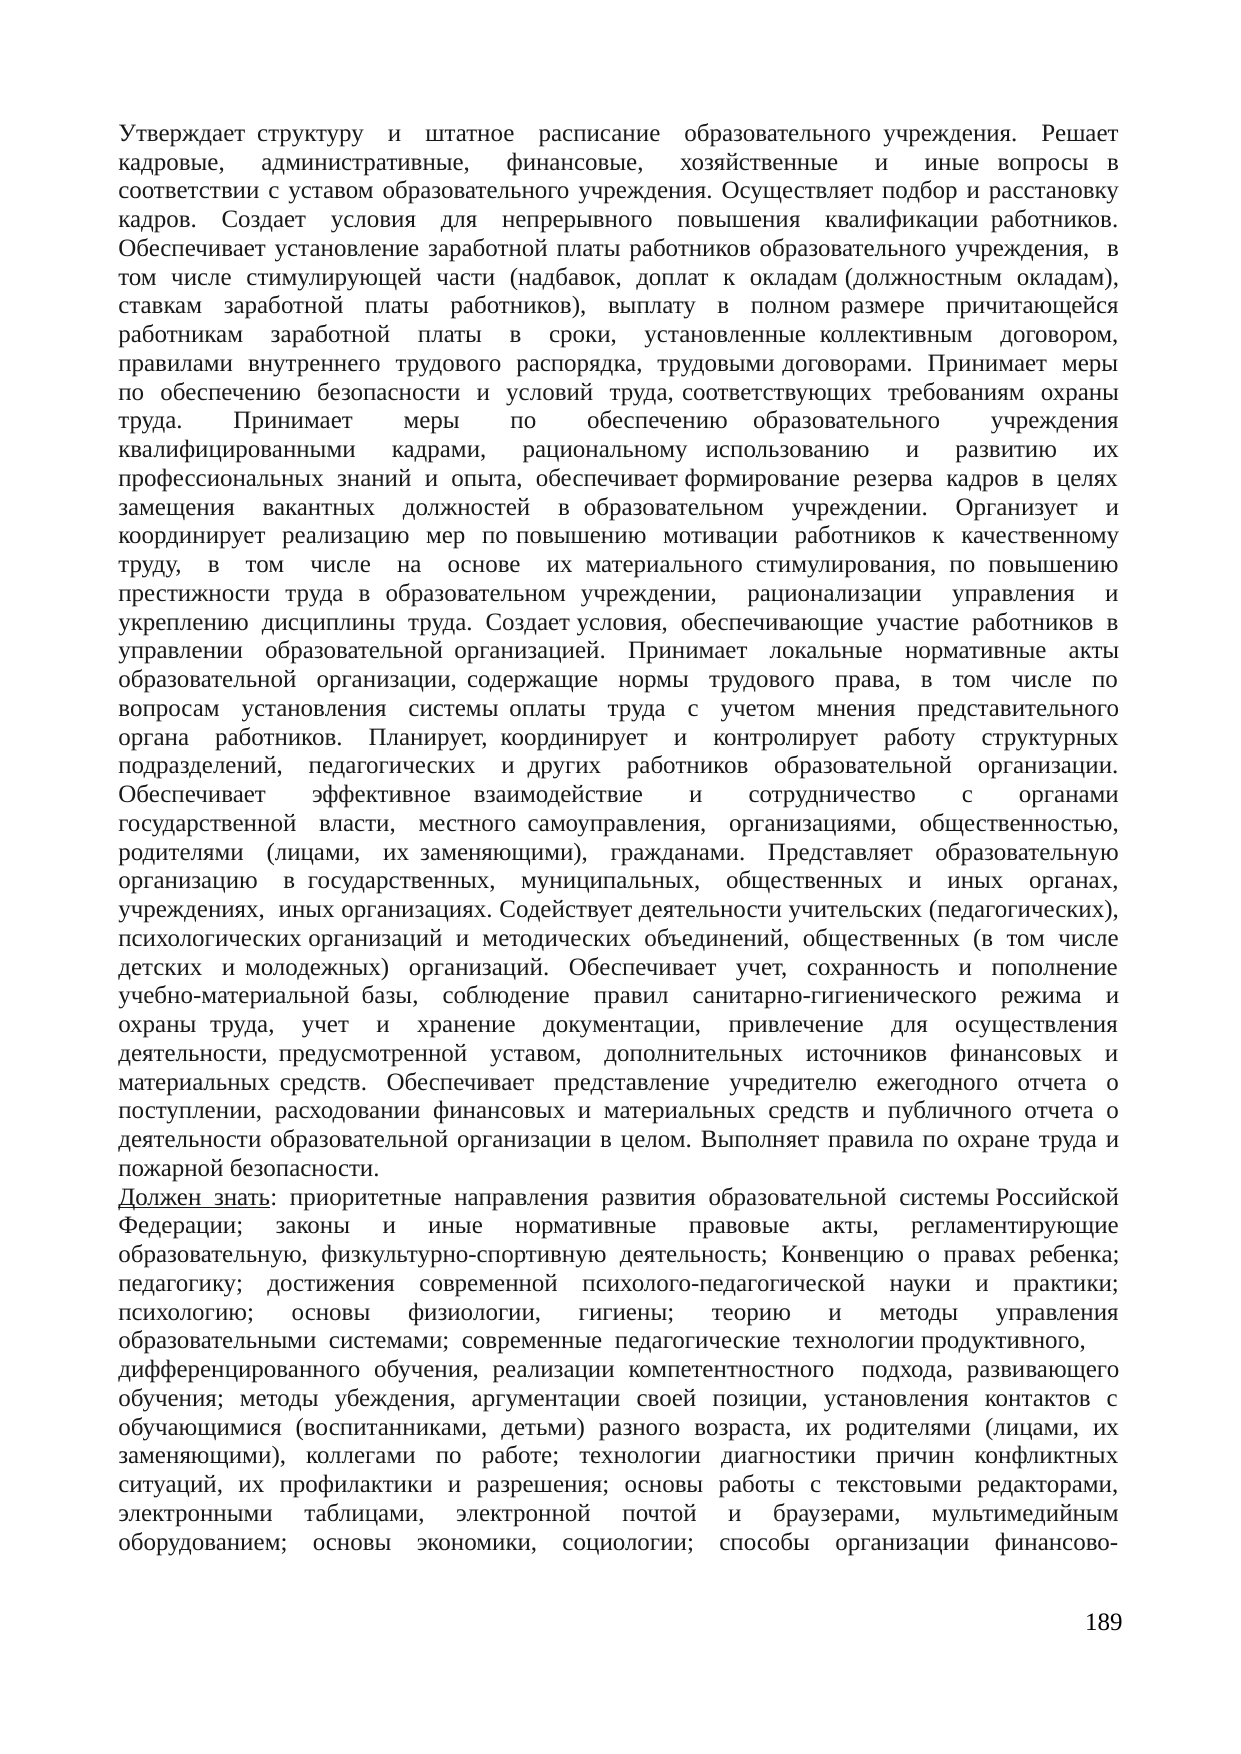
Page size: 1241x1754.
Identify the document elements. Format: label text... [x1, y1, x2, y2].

text дифференцированного обучения, реализации компетентностного подхода, развивающего обучения; методы убеждения, аргументации своей позиции, установления контактов с обучающимися (воспитанниками, детьми) разного возраста, их родителями (лицами, их заменяющими), коллегами по работе; технологии диагностики причин конфликтных ситуаций, их профилактики и разрешения; основы работы с текстовыми редакторами, электронными таблицами, электронной почтой и браузерами, мультимедийным оборудованием; основы экономики, социологии; способы организации финансово- [118, 1354, 1120, 1556]
text Утверждает структуру и штатное расписание образовательного учреждения. Решает кадровые, административные, финансовые, хозяйственные и иные вопросы в соответствии с уставом образовательного учреждения. Осуществляет подбор и расстановку кадров. Создает условия для непрерывного повышения квалификации работников. Обеспечивает установление заработной платы работников образовательного учреждения, в том числе стимулирующей части (надбавок, доплат к окладам (должностным окладам), ставкам заработной платы работников), выплату в полном размере причитающейся работникам заработной платы в сроки, установленные коллективным договором, правилами внутреннего трудового распорядка, трудовыми договорами. Принимает меры по обеспечению безопасности и условий труда, соответствующих требованиям охраны труда. Принимает меры по обеспечению образовательного учреждения квалифицированными кадрами, рациональному использованию и развитию их профессиональных знаний и опыта, обеспечивает формирование резерва кадров в целях замещения вакантных должностей в образовательном учреждении. Организует и координирует реализацию мер по повышению мотивации работников к качественному труду, в том числе на основе их материального стимулирования, по повышению престижности труда в образовательном учреждении, рационализации управления и укреплению дисциплины труда. Создает условия, обеспечивающие участие работников в управлении образовательной организацией. Принимает локальные нормативные акты образовательной организации, содержащие нормы трудового права, в том числе по вопросам установления системы оплаты труда с учетом мнения представительного органа работников. Планирует, координирует и контролирует работу структурных подразделений, педагогических и других работников образовательной организации. Обеспечивает эффективное взаимодействие и сотрудничество с органами государственной власти, местного самоуправления, организациями, общественностью, родителями (лицами, их заменяющими), гражданами. Представляет образовательную организацию в государственных, муниципальных, общественных и иных органах, учреждениях, иных организациях. Содействует деятельности учительских (педагогических), психологических организаций и методических объединений, общественных (в том числе детских и молодежных) организаций. Обеспечивает учет, сохранность и пополнение учебно-материальной базы, соблюдение правил санитарно-гигиенического режима и охраны труда, учет и хранение документации, привлечение для осуществления деятельности, предусмотренной уставом, дополнительных источников финансовых и материальных средств. Обеспечивает представление учредителю ежегодного отчета о поступлении, расходовании финансовых и материальных средств и публичного отчета о деятельности образовательной организации в целом. Выполняет правила по охране труда и пожарной безопасности. [118, 118, 1120, 1182]
text Должен знать: приоритетные направления развития образовательной системы Российской Федерации; законы и иные нормативные правовые акты, регламентирующие образовательную, физкультурно-спортивную деятельность; Конвенцию о правах ребенка; педагогику; достижения современной психолого-педагогической науки и практики; психологию; основы физиологии, гигиены; теорию и методы управления образовательными системами; современные педагогические технологии продуктивного, [118, 1182, 1120, 1354]
